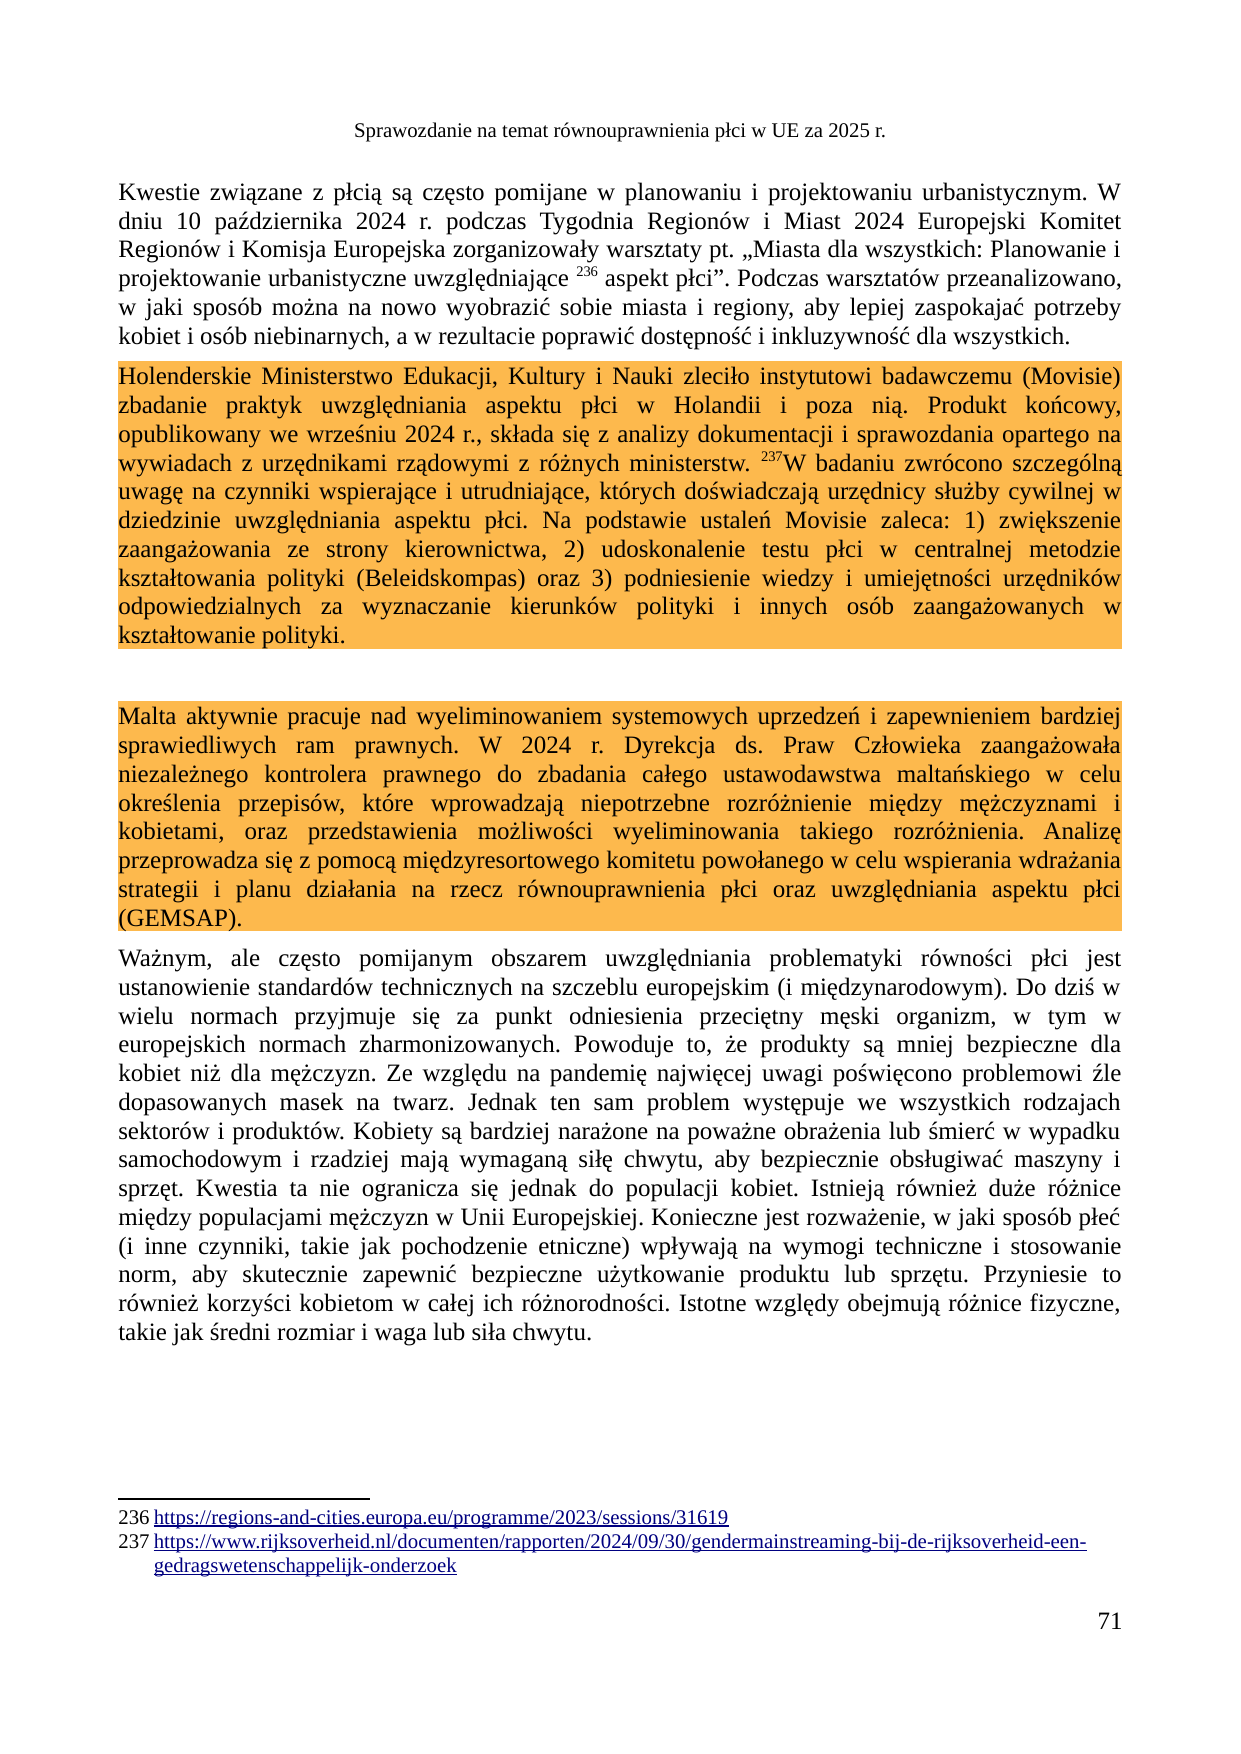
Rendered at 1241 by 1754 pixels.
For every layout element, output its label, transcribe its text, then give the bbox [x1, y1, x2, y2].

text Malta aktywnie pracuje nad wyeliminowaniem systemowych uprzedzeń i zapewnieniem bardziej sprawiedliwych ram prawnych. W 2024 r. Dyrekcja ds. Praw Człowieka zaangażowała niezależnego kontrolera prawnego do zbadania całego ustawodawstwa maltańskiego w celu określenia przepisów, które wprowadzają niepotrzebne rozróżnienie między mężczyznami i kobietami, oraz przedstawienia możliwości wyeliminowania takiego rozróżnienia. Analizę przeprowadza się z pomocą międzyresortowego komitetu powołanego w celu wspierania wdrażania strategii i planu działania na rzecz równouprawnienia płci oraz uwzględniania aspektu płci (GEMSAP). [118, 701, 1122, 931]
text Kwestie związane z płcią są często pomijane w planowaniu i projektowaniu urbanistycznym. W dniu 10 października 2024 r. podczas Tygodnia Regionów i Miast 2024 Europejski Komitet Regionów i Komisja Europejska zorganizowały warsztaty pt. „Miasta dla wszystkich: Planowanie i projektowanie urbanistyczne uwzględniające aspekt płci”. Podczas warsztatów przeanalizowano, w jaki sposób można na nowo wyobrazić sobie miasta i regiony, aby lepiej zaspokajać potrzeby kobiet i osób niebinarnych, a w rezultacie poprawić dostępność i inkluzywność dla wszystkich. [118, 177, 1122, 349]
text Ważnym, ale często pomijanym obszarem uwzględniania problematyki równości płci jest ustanowienie standardów technicznych na szczeblu europejskim (i międzynarodowym). Do dziś w wielu normach przyjmuje się za punkt odniesienia przeciętny męski organizm, w tym w europejskich normach zharmonizowanych. Powoduje to, że produkty są mniej bezpieczne dla kobiet niż dla mężczyzn. Ze względu na pandemię najwięcej uwagi poświęcono problemowi źle dopasowanych masek na twarz. Jednak ten sam problem występuje we wszystkich rodzajach sektorów i produktów. Kobiety są bardziej narażone na poważne obrażenia lub śmierć w wypadku samochodowym i rzadziej mają wymaganą siłę chwytu, aby bezpiecznie obsługiwać maszyny i sprzęt. Kwestia ta nie ogranicza się jednak do populacji kobiet. Istnieją również duże różnice między populacjami mężczyzn w Unii Europejskiej. Konieczne jest rozważenie, w jaki sposób płeć (i inne czynniki, takie jak pochodzenie etniczne) wpływają na wymogi techniczne i stosowanie norm, aby skutecznie zapewnić bezpieczne użytkowanie produktu lub sprzętu. Przyniesie to również korzyści kobietom w całej ich różnorodności. Istotne względy obejmują różnice fizyczne, takie jak średni rozmiar i waga lub siła chwytu. [118, 943, 1122, 1346]
text Holenderskie Ministerstwo Edukacji, Kultury i Nauki zleciło instytutowi badawczemu (Movisie) zbadanie praktyk uwzględniania aspektu płci w Holandii i poza nią. Produkt końcowy, opublikowany we wrześniu 2024 r., składa się z analizy dokumentacji i sprawozdania opartego na wywiadach z urzędnikami rządowymi z różnych ministerstw. W badaniu zwrócono szczególną uwagę na czynniki wspierające i utrudniające, których doświadczają urzędnicy służby cywilnej w dziedzinie uwzględniania aspektu płci. Na podstawie ustaleń Movisie zaleca: 1) zwiększenie zaangażowania ze strony kierownictwa, 2) udoskonalenie testu płci w centralnej metodzie kształtowania polityki (Beleidskompas) oraz 3) podniesienie wiedzy i umiejętności urzędników odpowiedzialnych za wyznaczanie kierunków polityki i innych osób zaangażowanych w kształtowanie polityki. [118, 361, 1122, 649]
text https://www.rijksoverheid.nl/documenten/rapporten/2024/09/30/gendermainstreaming-bij-de-rijksoverheid-een-gedragswetenschappelijk-onderzoek [118, 1529, 1122, 1577]
text https://regions-and-cities.europa.eu/programme/2023/sessions/31619 [118, 1505, 1122, 1529]
